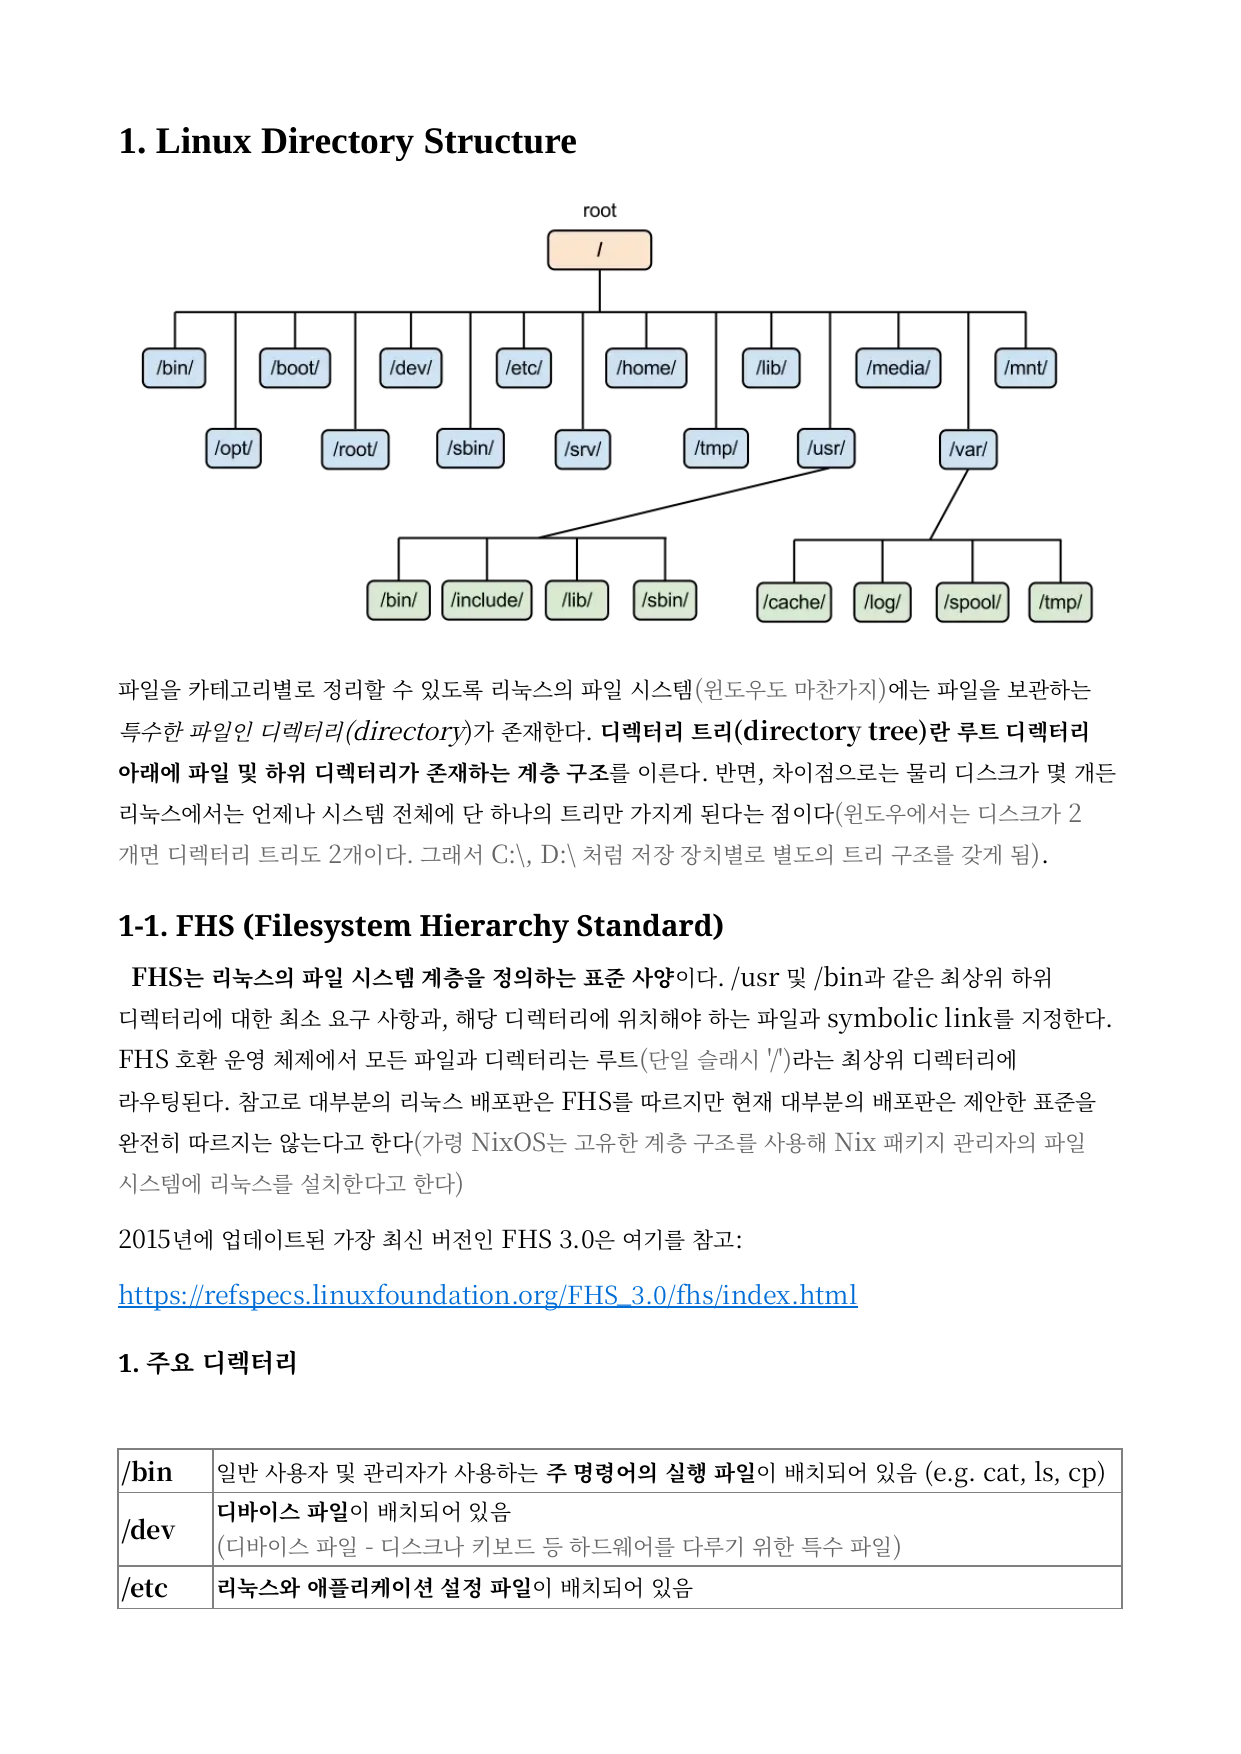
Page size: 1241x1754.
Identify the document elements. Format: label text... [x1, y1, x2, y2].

table_header /bin [119, 1450, 212, 1492]
subtitle 1. Linux Directory Structure [118, 118, 1122, 161]
text 2015년에 업데이트된 가장 최신 버전인 FHS 3.0은 여기를 참고: [118, 1220, 1122, 1256]
text FHS는 리눅스의 파일 시스템 계층을 정의하는 표준 사양이다. /usr 및 /bin과 같은 최상위 하위 디렉터리에 대한 최소 요구 사항과, 해당 디렉터리에 위치해야 하는 파일과 symbolic link를 지정한다. FHS 호환 운영 체제에서 모든 파일과 디렉터리는 루트(단일 슬래시 '/')라는 최상위 디렉터리에 라우팅된다. 참고로 대부분의 리눅스 배포판은 FHS를 따르지만 현재 대부분의 배포판은 제안한 표준을 완전히 따르지는 않는다고 한다(가령 NixOS는 고유한 계층 구조를 사용해 Nix 패키지 관리자의 파일 시스템에 리눅스를 설치한다고 한다) [118, 958, 1122, 1200]
subtitle 1-1. FHS (Filesystem Hierarchy Standard) [118, 905, 1122, 945]
subtitle 1. 주요 디렉터리 [118, 1344, 1122, 1380]
table_cell /etc [119, 1567, 212, 1607]
picture [118, 173, 1109, 643]
table_cell 리눅스와 애플리케이션 설정 파일이 배치되어 있음 [214, 1567, 1121, 1607]
table_cell /dev [119, 1493, 212, 1565]
text https://refspecs.linuxfoundation.org/FHS_3.0/fhs/index.html [118, 1276, 1122, 1311]
text 파일을 카테고리별로 정리할 수 있도록 리눅스의 파일 시스템(윈도우도 마찬가지)에는 파일을 보관하는 특수한 파일인 디렉터리(directory)가 존재한다. 디렉터리 트리(directory tree)란 루트 디렉터리 아래에 파일 및 하위 디렉터리가 존재하는 계층 구조를 이른다. 반면, 차이점으로는 물리 디스크가 몇 개든 리눅스에서는 언제나 시스템 전체에 단 하나의 트리만 가지게 된다는 점이다(윈도우에서는 디스크가 2개면 디렉터리 트리도 2개이다. 그래서 C:\, D:\ 처럼 저장 장치별로 별도의 트리 구조를 갖게 됨). [118, 670, 1122, 871]
table_cell 디바이스 파일이 배치되어 있음 (디바이스 파일 - 디스크나 키보드 등 하드웨어를 다루기 위한 특수 파일) [214, 1493, 1121, 1565]
table_header 일반 사용자 및 관리자가 사용하는 주 명령어의 실행 파일이 배치되어 있음 (e.g. cat, ls, cp) [214, 1450, 1121, 1492]
